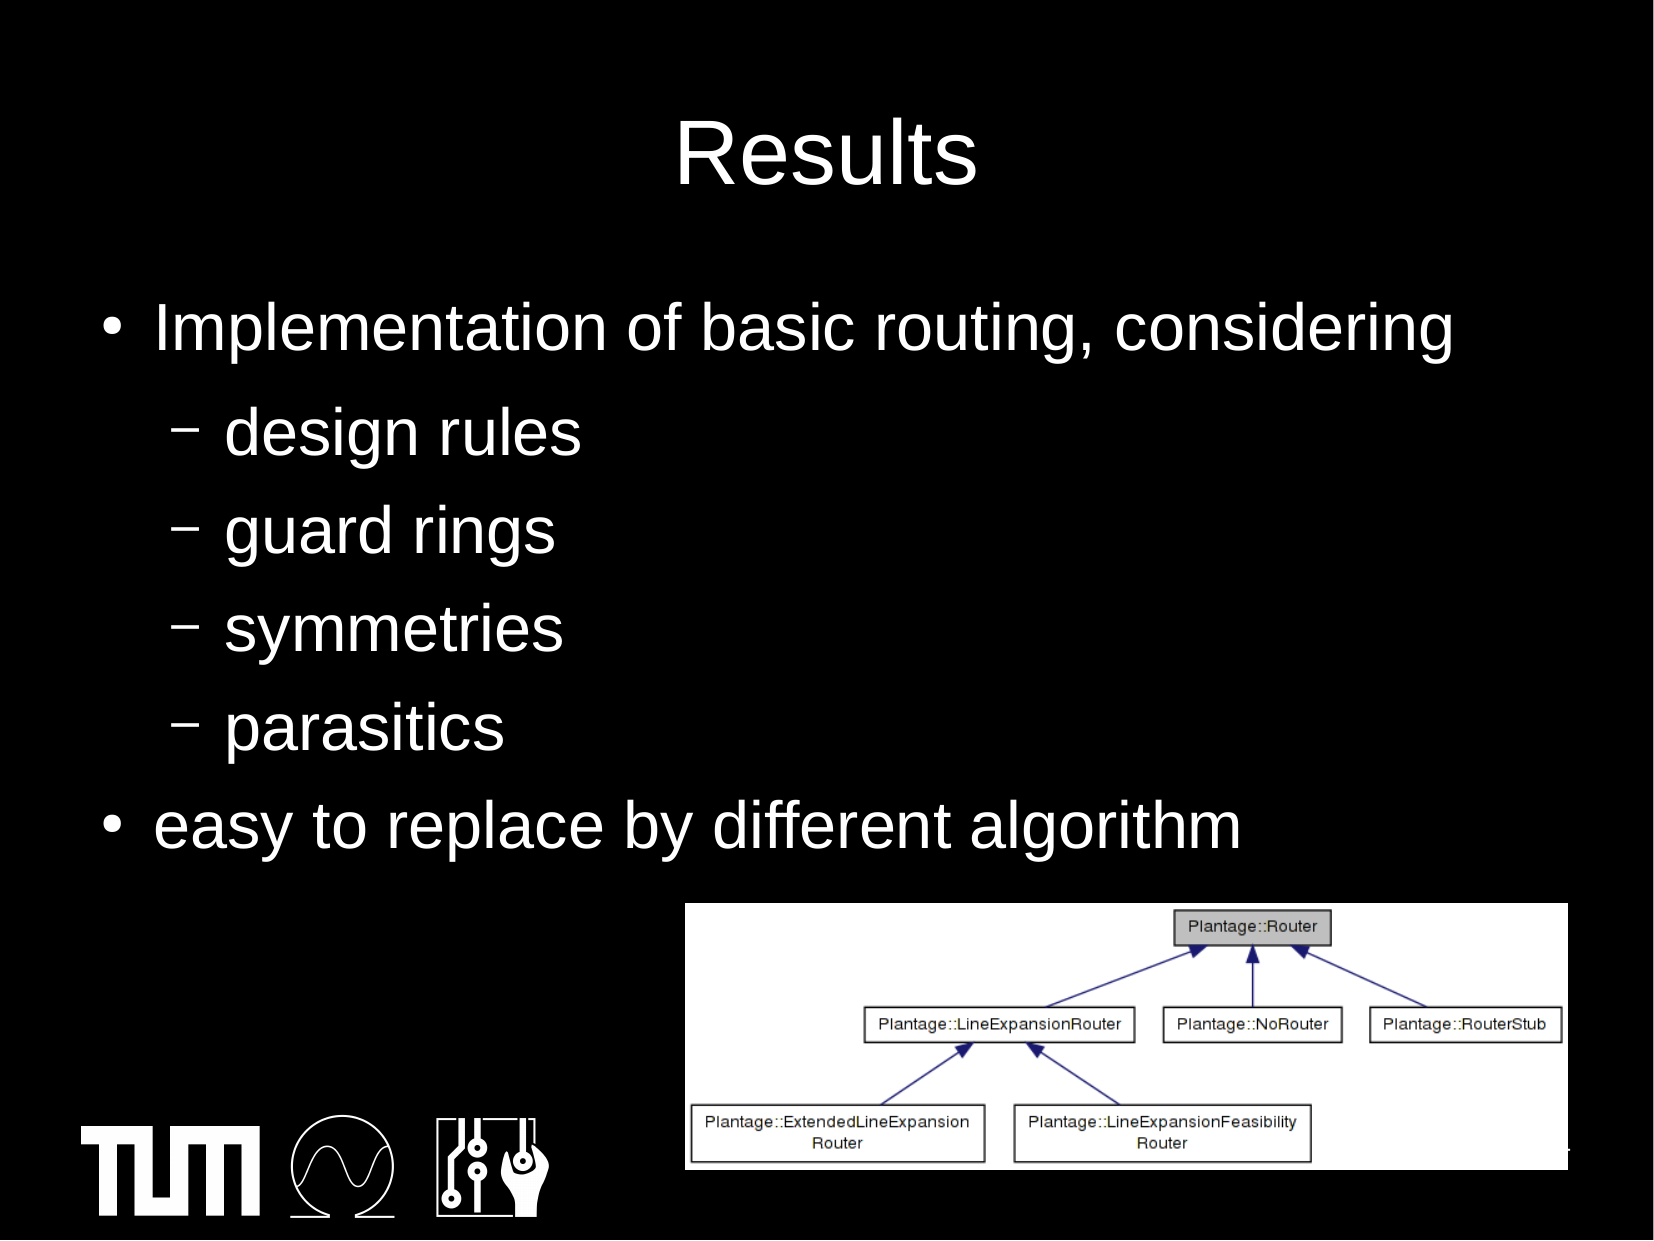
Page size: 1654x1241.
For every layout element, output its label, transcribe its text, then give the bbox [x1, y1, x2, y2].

picture [425, 1109, 554, 1227]
picture [283, 1109, 402, 1227]
title Results [82, 49, 1571, 257]
picture [63, 1108, 272, 1227]
list Implementation of basic routing, considering design rules guard rings symmetries parasitics easy to replace by different algorithm [82, 290, 1571, 1109]
picture [685, 903, 1568, 1170]
